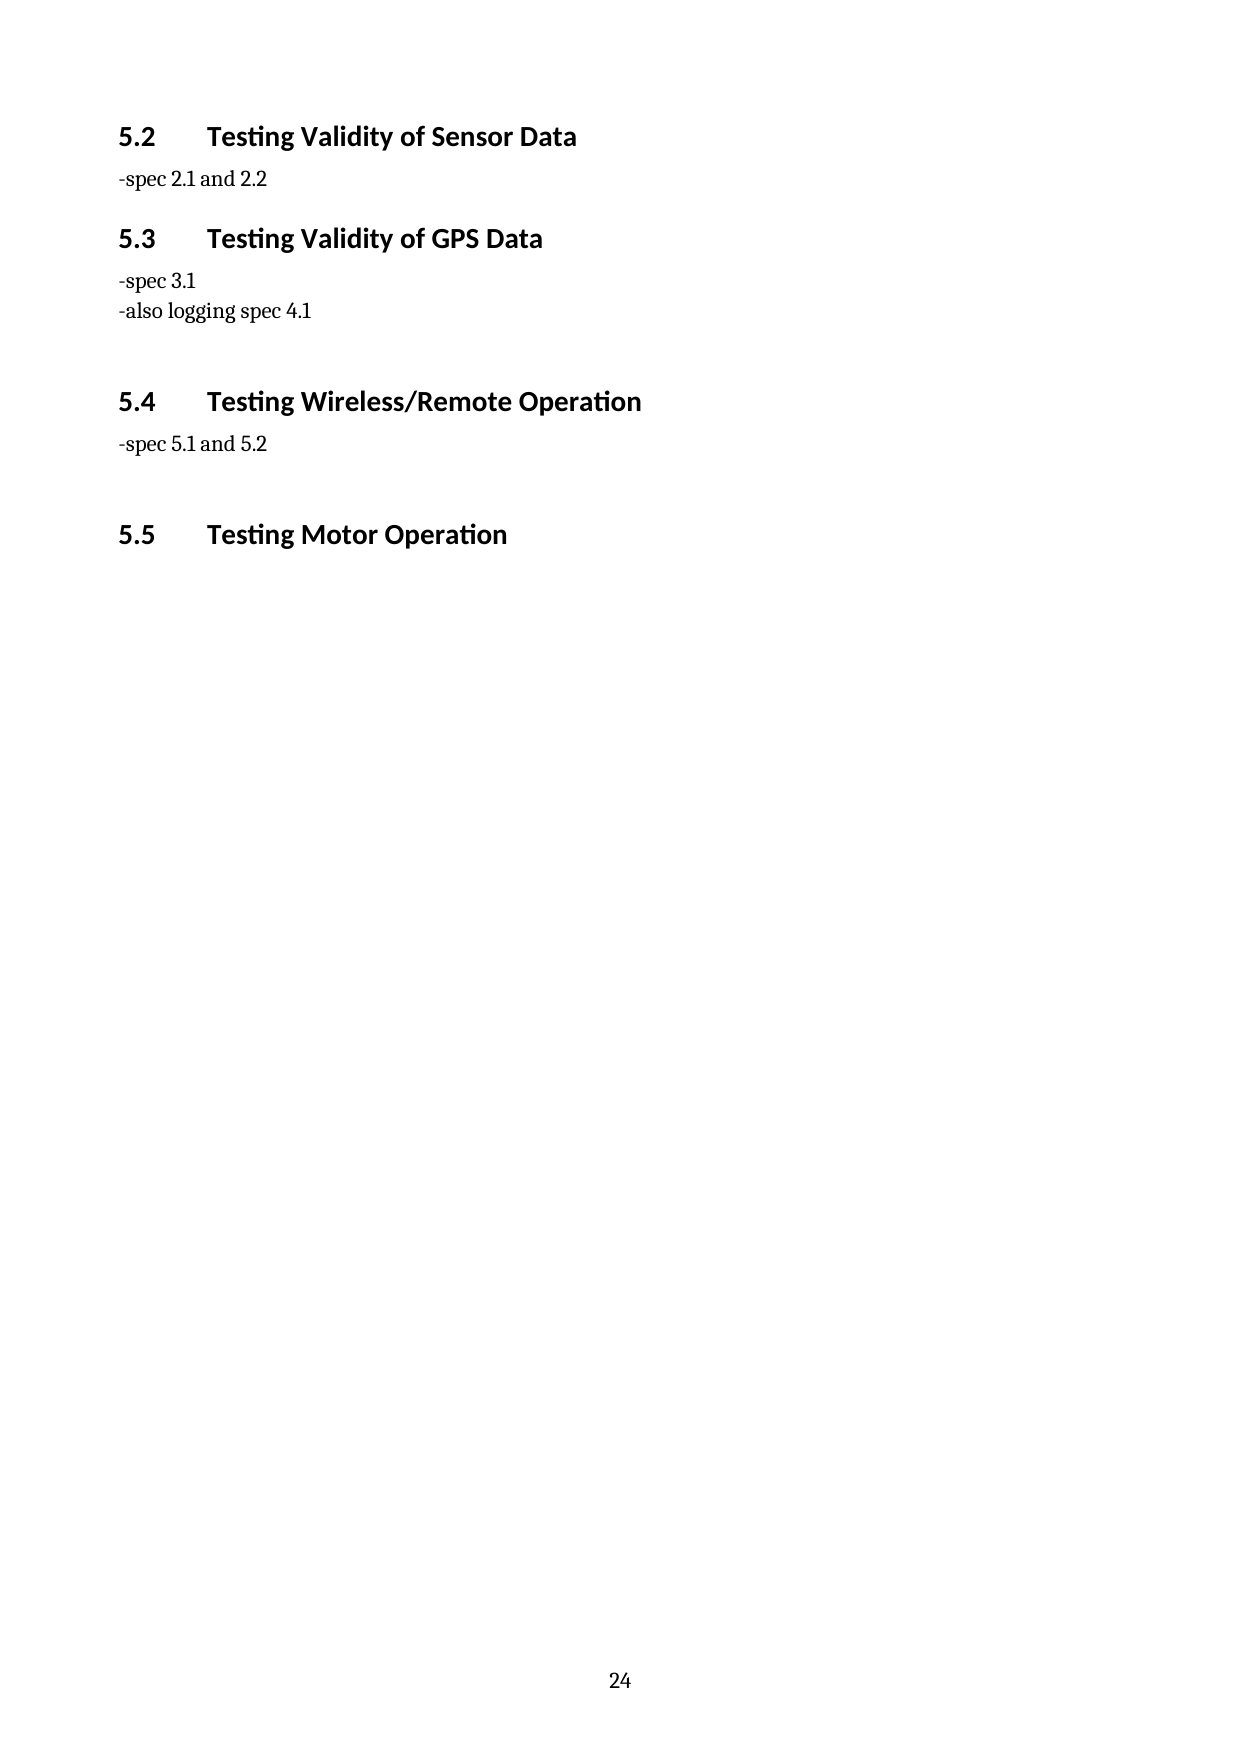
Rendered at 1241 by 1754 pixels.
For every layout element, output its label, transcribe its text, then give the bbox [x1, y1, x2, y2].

subtitle Testing Wireless/Remote Operation [118, 383, 1122, 419]
subtitle Testing Validity of GPS Data [118, 221, 1122, 256]
text -spec 5.1 and 5.2 [118, 431, 1122, 457]
text -spec 2.1 and 2.2 [118, 165, 1122, 192]
text -spec 3.1 -also logging spec 4.1 [118, 268, 1122, 324]
subtitle Testing Validity of Sensor Data [118, 118, 1122, 154]
subtitle Testing Motor Operation [118, 516, 1122, 552]
